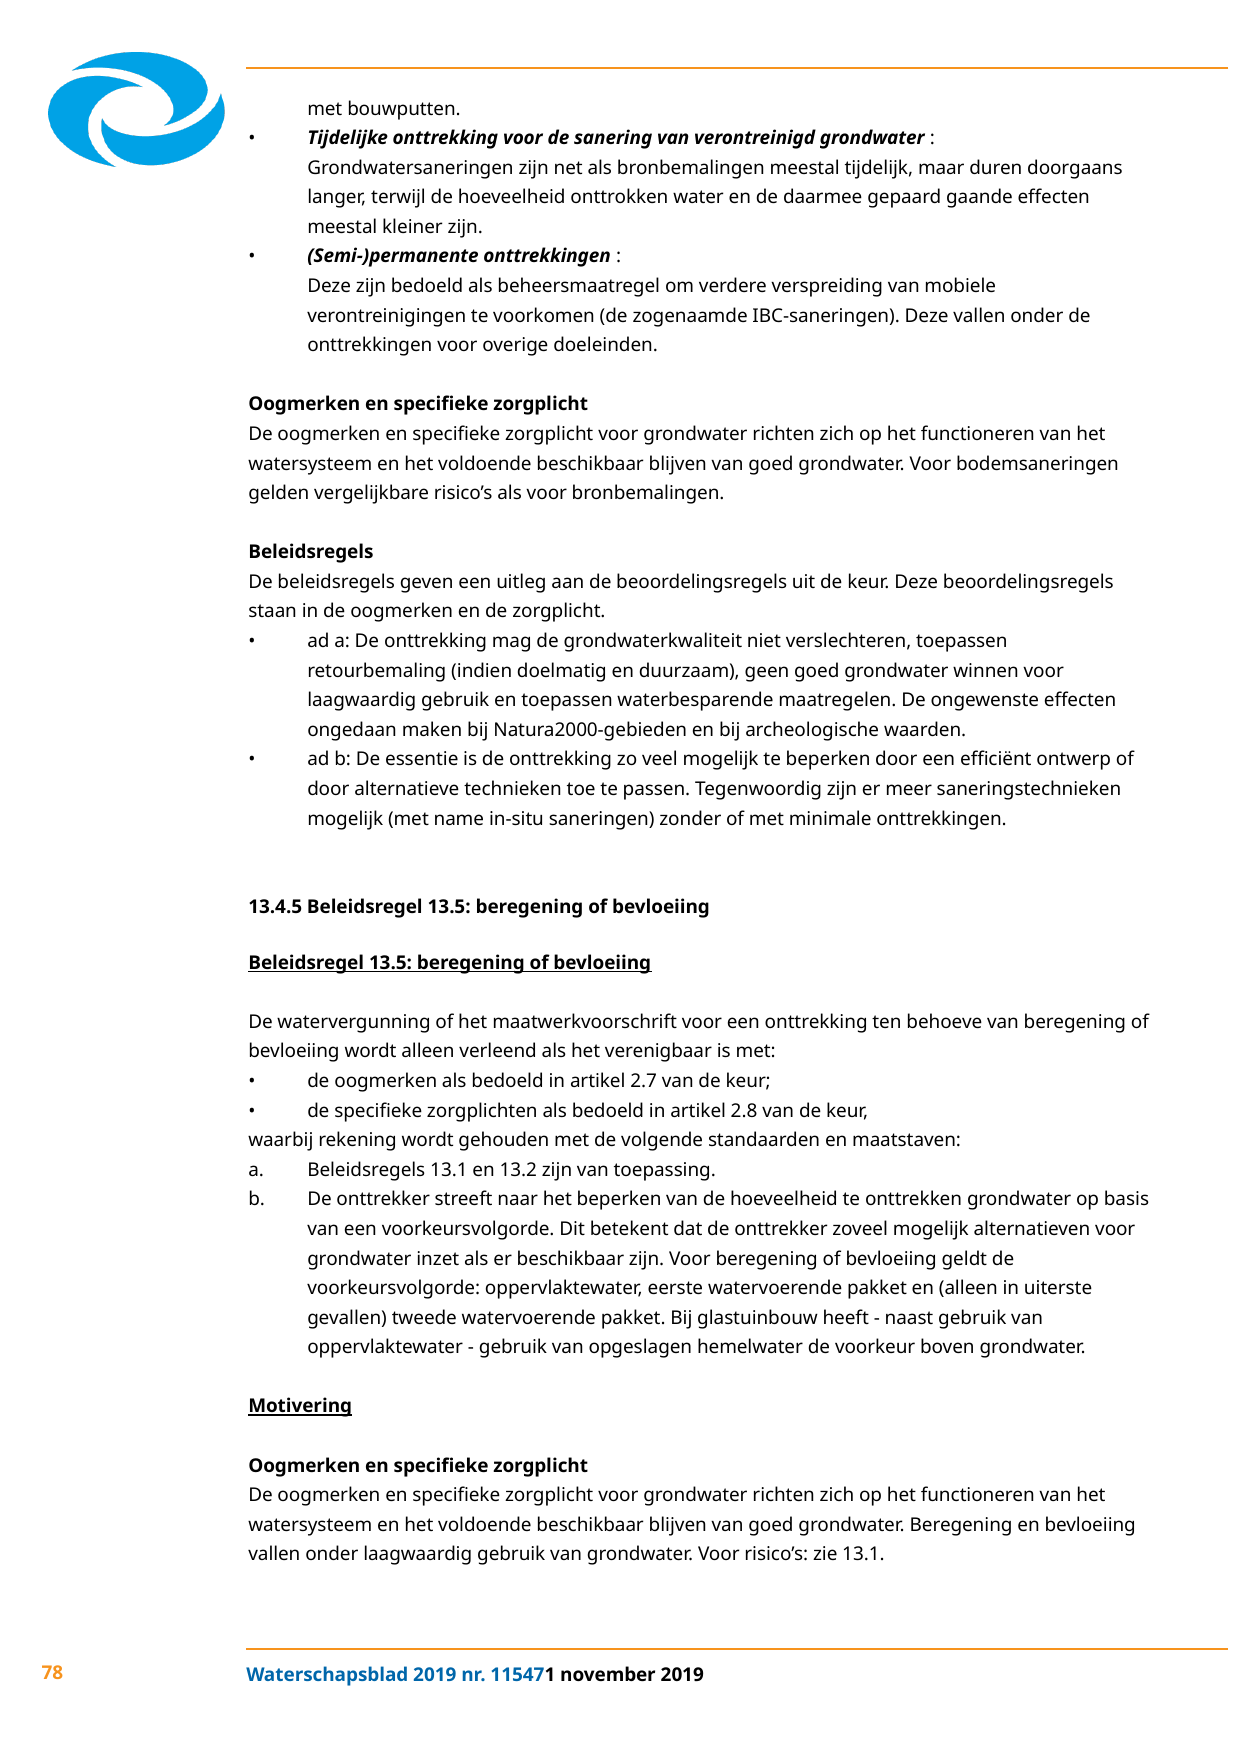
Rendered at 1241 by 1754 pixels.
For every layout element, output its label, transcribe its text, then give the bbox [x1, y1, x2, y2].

list Grondwatersaneringen zijn net als bronbemalingen meestal tijdelijk, maar duren doorgaans langer, terwijl de hoeveelheid onttrokken water en de daarmee gepaard gaande effecten meestal kleiner zijn. [248, 154, 1152, 239]
list (Semi-)permanente onttrekkingen : [248, 243, 1152, 268]
list de specifieke zorgplichten als bedoeld in artikel 2.8 van de keur, [248, 1097, 1152, 1122]
text Oogmerken en specifieke zorgplicht [248, 391, 1152, 416]
list ad b: De essentie is de onttrekking zo veel mogelijk te beperken door een efficiënt ontwerp of door alternatieve technieken toe te passen. Tegenwoordig zijn er meer saneringstechnieken mogelijk (met name in-situ saneringen) zonder of met minimale onttrekkingen. [248, 746, 1152, 831]
text Oogmerken en specifieke zorgplicht [248, 1452, 1152, 1477]
list Beleidsregels 13.1 en 13.2 zijn van toepassing. [248, 1156, 1152, 1182]
text De beleidsregels geven een uitleg aan de beoordelingsregels uit de keur. Deze beoordelingsregels staan in de oogmerken en de zorgplicht. [248, 568, 1152, 623]
text waarbij rekening wordt gehouden met de volgende standaarden en maatstaven: [248, 1126, 1152, 1152]
text De oogmerken en specifieke zorgplicht voor grondwater richten zich op het functioneren van het watersysteem en het voldoende beschikbaar blijven van goed grondwater. Voor bodemsaneringen gelden vergelijkbare risico’s als voor bronbemalingen. [248, 420, 1152, 505]
text De oogmerken en specifieke zorgplicht voor grondwater richten zich op het functioneren van het watersysteem en het voldoende beschikbaar blijven van goed grondwater. Beregening en bevloeiing vallen onder laagwaardig gebruik van grondwater. Voor risico’s: zie 13.1. [248, 1481, 1152, 1566]
list De onttrekker streeft naar het beperken van de hoeveelheid te onttrekken grondwater op basis van een voorkeursvolgorde. Dit betekent dat de onttrekker zoveel mogelijk alternatieven voor grondwater inzet als er beschikbaar zijn. Voor beregening of bevloeiing geldt de voorkeursvolgorde: oppervlaktewater, eerste watervoerende pakket en (alleen in uiterste gevallen) tweede watervoerende pakket. Bij glastuinbouw heeft - naast gebruik van oppervlaktewater - gebruik van opgeslagen hemelwater de voorkeur boven grondwater. [248, 1186, 1152, 1359]
text Motivering [248, 1393, 1152, 1418]
list ad a: De onttrekking mag de grondwaterkwaliteit niet verslechteren, toepassen retourbemaling (indien doelmatig en duurzaam), geen goed grondwater winnen voor laagwaardig gebruik en toepassen waterbesparende maatregelen. De ongewenste effecten ongedaan maken bij Natura2000-gebieden en bij archeologische waarden. [248, 627, 1152, 742]
list Tijdelijke onttrekking voor de sanering van verontreinigd grondwater : [248, 124, 1152, 150]
list de oogmerken als bedoeld in artikel 2.7 van de keur; [248, 1067, 1152, 1093]
text 13.4.5 Beleidsregel 13.5: beregening of bevloeiing [248, 893, 1152, 919]
list met bouwputten. [248, 95, 1152, 121]
picture [41, 47, 231, 172]
list Deze zijn bedoeld als beheersmaatregel om verdere verspreiding van mobiele verontreinigingen te voorkomen (de zogenaamde IBC-saneringen). Deze vallen onder de onttrekkingen voor overige doeleinden. [248, 272, 1152, 357]
text Beleidsregels [248, 538, 1152, 564]
text De watervergunning of het maatwerkvoorschrift voor een onttrekking ten behoeve van beregening of bevloeiing wordt alleen verleend als het verenigbaar is met: [248, 1008, 1152, 1063]
text Beleidsregel 13.5: beregening of bevloeiing [248, 949, 1152, 974]
